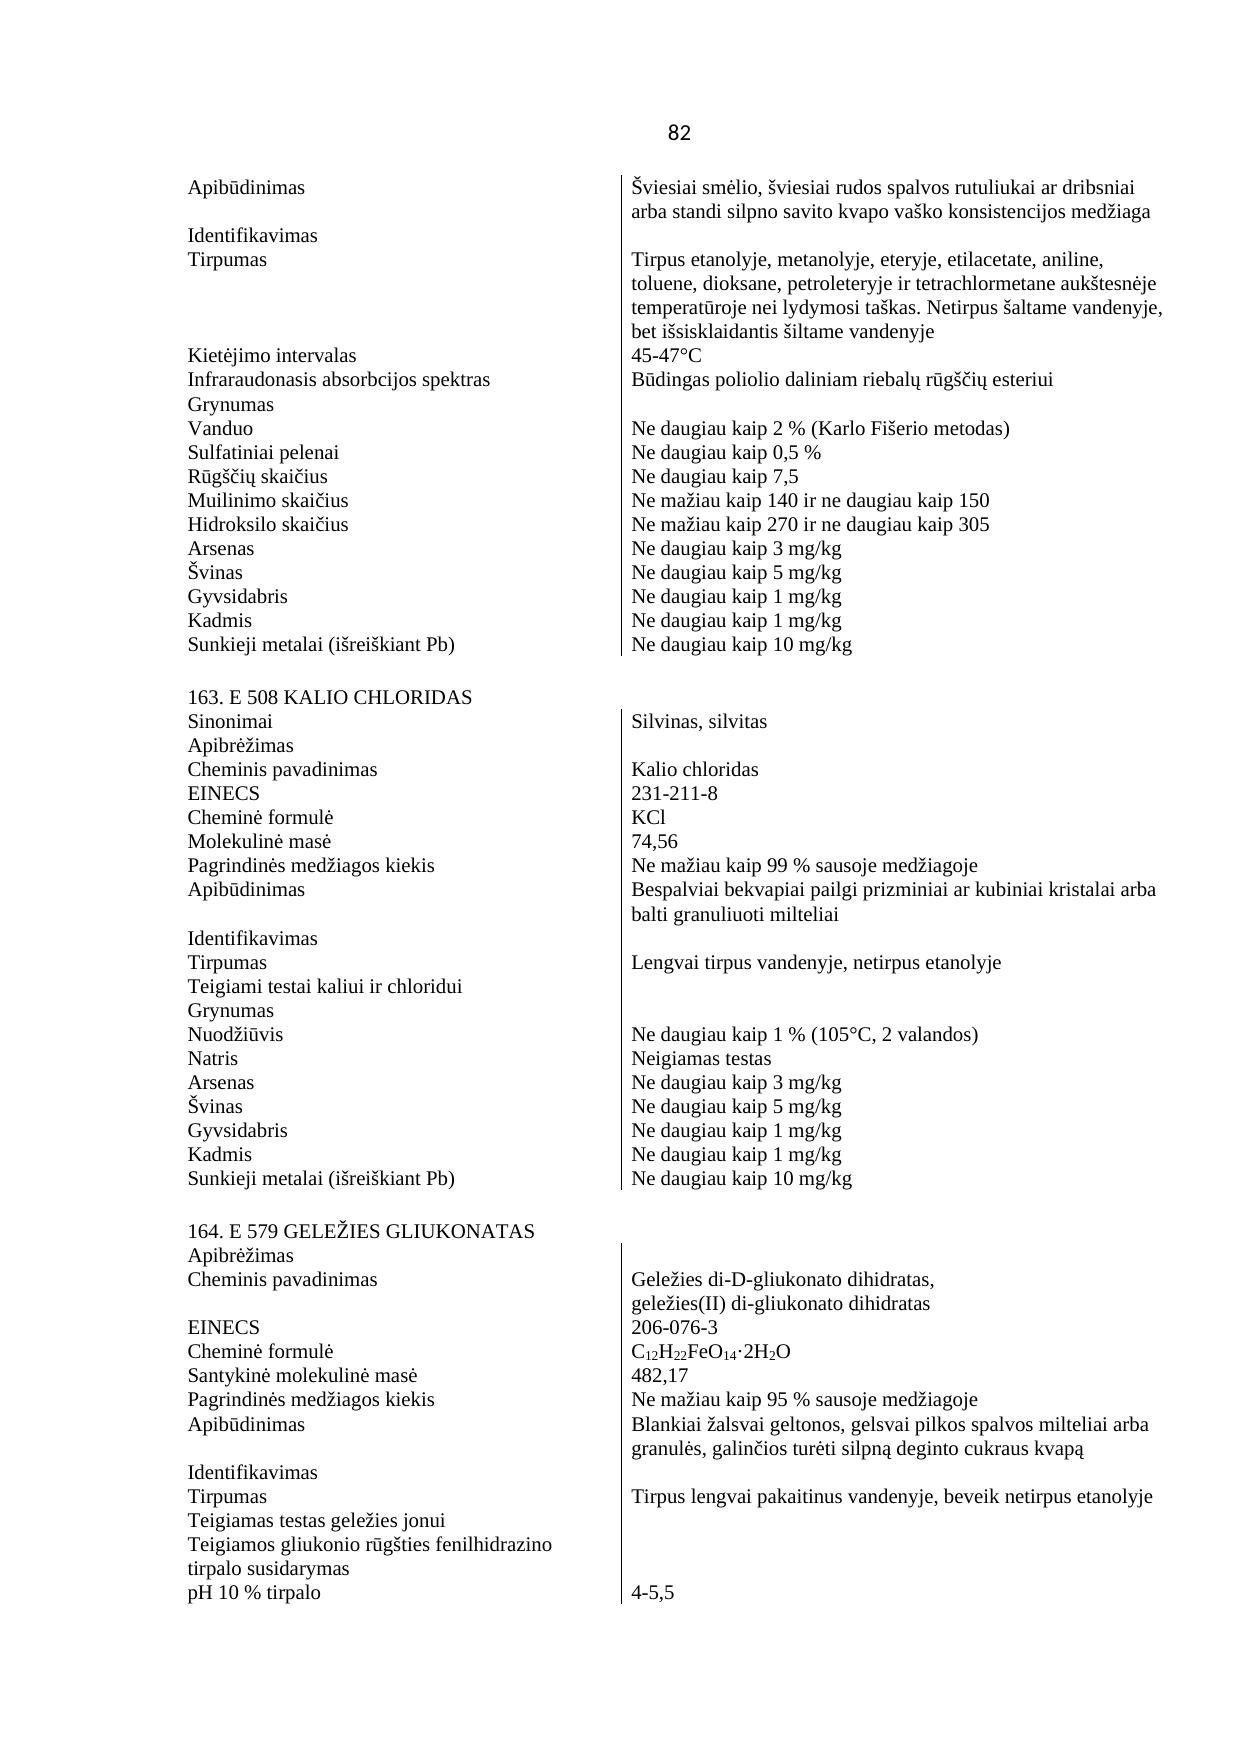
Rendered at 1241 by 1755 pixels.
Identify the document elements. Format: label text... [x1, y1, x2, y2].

table_cell Būdingas poliolio daliniam riebalų rūgščių esteriui [622, 368, 1181, 391]
table_cell Rūgščių skaičius [177, 464, 621, 488]
table_cell Santykinė molekulinė masė [177, 1363, 621, 1387]
table_cell Gyvsidabris [177, 1118, 621, 1142]
table_cell Apibrėžimas [177, 733, 621, 757]
table_cell Tirpumas [177, 950, 621, 974]
table_cell 231-211-8 [622, 781, 1181, 805]
table_cell KCl [622, 805, 1181, 829]
table_cell Identifikavimas [177, 1460, 621, 1484]
table_cell Tirpus lengvai pakaitinus vandenyje, beveik netirpus etanolyje [622, 1484, 1181, 1508]
table_cell Ne daugiau kaip 5 mg/kg [622, 1094, 1181, 1118]
table_cell Ne daugiau kaip 5 mg/kg [622, 560, 1181, 584]
table_cell Kadmis [177, 1142, 621, 1166]
table_cell Silvinas, silvitas [622, 709, 1181, 733]
table_cell Ne daugiau kaip 1 mg/kg [622, 608, 1181, 632]
table_cell Ne daugiau kaip 3 mg/kg [622, 536, 1181, 560]
table_cell Gyvsidabris [177, 584, 621, 608]
table_cell Sulfatiniai pelenai [177, 440, 621, 464]
table_cell Kadmis [177, 608, 621, 632]
table_cell Kalio chloridas [622, 757, 1181, 781]
table_cell Cheminė formulė [177, 1339, 621, 1363]
table_cell Geležies di-D-gliukonato dihidratas, geležies(II) di-gliukonato dihidratas [622, 1267, 1181, 1315]
table_cell Ne daugiau kaip 7,5 [622, 464, 1181, 488]
table_cell Tirpumas [177, 1484, 621, 1508]
table_cell [622, 974, 1181, 998]
table_cell Švinas [177, 560, 621, 584]
table_cell Ne daugiau kaip 1 mg/kg [622, 1142, 1181, 1166]
table_cell Cheminis pavadinimas [177, 1267, 621, 1315]
table_cell 74,56 [622, 829, 1181, 853]
table_cell Vanduo [177, 416, 621, 439]
table_cell [622, 1508, 1181, 1532]
table_cell Tirpumas [177, 247, 621, 343]
table_cell Cheminė formulė [177, 805, 621, 829]
table_cell Identifikavimas [177, 926, 621, 949]
table_cell Molekulinė masė [177, 829, 621, 853]
table_cell Šviesiai smėlio, šviesiai rudos spalvos rutuliukai ar dribsniai arba standi silpno savito kvapo vaško konsistencijos medžiaga [622, 175, 1181, 223]
table_cell Lengvai tirpus vandenyje, netirpus etanolyje [622, 950, 1181, 974]
table_cell Nuodžiūvis [177, 1022, 621, 1046]
table_cell Ne daugiau kaip 2 % (Karlo Fišerio metodas) [622, 416, 1181, 439]
table_cell Neigiamas testas [622, 1046, 1181, 1070]
table_cell Arsenas [177, 1070, 621, 1094]
table_cell Ne mažiau kaip 99 % sausoje medžiagoje [622, 853, 1181, 877]
table_cell Ne mažiau kaip 95 % sausoje medžiagoje [622, 1388, 1181, 1411]
table_cell Teigiami testai kaliui ir chloridui [177, 974, 621, 998]
table_cell 206-076-3 [622, 1315, 1181, 1339]
table_cell Kietėjimo intervalas [177, 343, 621, 367]
table_cell Arsenas [177, 536, 621, 560]
table_cell Sunkieji metalai (išreiškiant Pb) [177, 632, 621, 656]
table_cell [622, 1460, 1181, 1484]
table_cell Blankiai žalsvai geltonos, gelsvai pilkos spalvos milteliai arba granulės, galinčios turėti silpną deginto cukraus kvapą [622, 1411, 1181, 1459]
table_cell [622, 998, 1181, 1022]
table_cell Grynumas [177, 998, 621, 1022]
table_cell Identifikavimas [177, 223, 621, 247]
table_cell Cheminis pavadinimas [177, 757, 621, 781]
table_cell Muilinimo skaičius [177, 488, 621, 512]
table_header 164. E 579 GELEŽIES GLIUKONATAS [177, 1219, 1181, 1243]
table_cell Infraraudonasis absorbcijos spektras [177, 368, 621, 391]
table_cell 45-47°C [622, 343, 1181, 367]
table_cell Pagrindinės medžiagos kiekis [177, 853, 621, 877]
table_cell Švinas [177, 1094, 621, 1118]
table_cell pH 10 % tirpalo [177, 1580, 621, 1604]
table_cell Sunkieji metalai (išreiškiant Pb) [177, 1166, 621, 1190]
table_cell 482,17 [622, 1363, 1181, 1387]
table_cell EINECS [177, 1315, 621, 1339]
table_cell 4-5,5 [622, 1580, 1181, 1604]
table_cell Tirpus etanolyje, metanolyje, eteryje, etilacetate, aniline, toluene, dioksane, petroleteryje ir tetrachlormetane aukštesnėje temperatūroje nei lydymosi taškas. Netirpus šaltame vandenyje, bet išsisklaidantis šiltame vandenyje [622, 247, 1181, 343]
table_cell Ne daugiau kaip 1 mg/kg [622, 1118, 1181, 1142]
table_cell [622, 1532, 1181, 1580]
table_cell Teigiamos gliukonio rūgšties fenilhidrazino tirpalo susidarymas [177, 1532, 621, 1580]
table_cell Hidroksilo skaičius [177, 512, 621, 536]
table_cell Bespalviai bekvapiai pailgi prizminiai ar kubiniai kristalai arba balti granuliuoti milteliai [622, 878, 1181, 926]
table_cell Natris [177, 1046, 621, 1070]
table_cell Apibūdinimas [177, 175, 621, 223]
table_cell [622, 926, 1181, 949]
table_cell Teigiamas testas geležies jonui [177, 1508, 621, 1532]
table_cell Sinonimai [177, 709, 621, 733]
table_cell EINECS [177, 781, 621, 805]
table_cell Ne daugiau kaip 10 mg/kg [622, 1166, 1181, 1190]
table_cell Apibūdinimas [177, 1411, 621, 1459]
table_cell Ne daugiau kaip 3 mg/kg [622, 1070, 1181, 1094]
table_cell Grynumas [177, 391, 621, 416]
table_cell Ne mažiau kaip 140 ir ne daugiau kaip 150 [622, 488, 1181, 512]
table_cell Apibrėžimas [177, 1243, 621, 1267]
table_cell Apibūdinimas [177, 878, 621, 926]
table_cell Pagrindinės medžiagos kiekis [177, 1388, 621, 1411]
table_cell [622, 391, 1181, 416]
table_cell C12H22FeO14·2H2O [622, 1339, 1181, 1363]
table_cell Ne daugiau kaip 10 mg/kg [622, 632, 1181, 656]
table_header 163. E 508 KALIO CHLORIDAS [177, 685, 1181, 709]
table_cell [622, 733, 1181, 757]
table_cell [622, 223, 1181, 247]
table_cell Ne mažiau kaip 270 ir ne daugiau kaip 305 [622, 512, 1181, 536]
table_cell [622, 1243, 1181, 1267]
table_cell Ne daugiau kaip 1 % (105°C, 2 valandos) [622, 1022, 1181, 1046]
table_cell Ne daugiau kaip 1 mg/kg [622, 584, 1181, 608]
table_cell Ne daugiau kaip 0,5 % [622, 440, 1181, 464]
